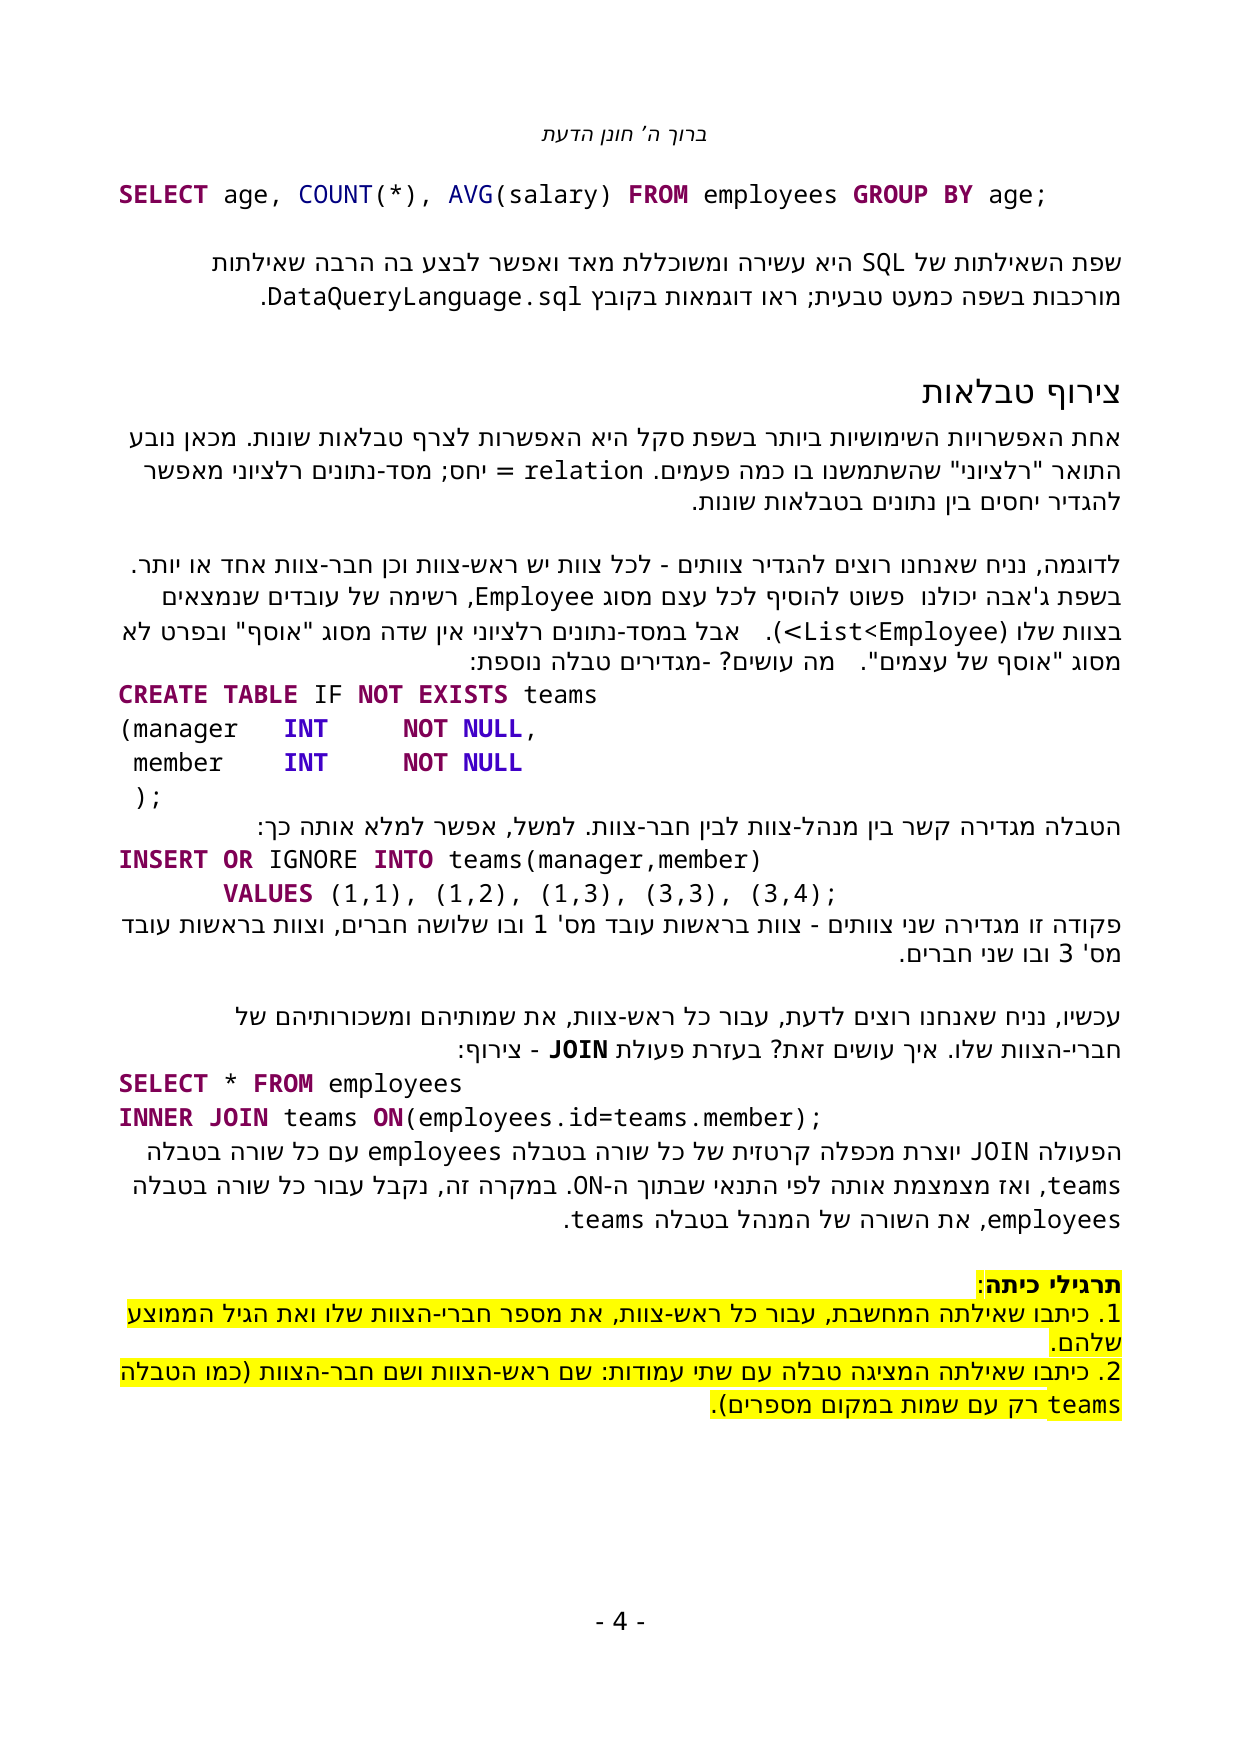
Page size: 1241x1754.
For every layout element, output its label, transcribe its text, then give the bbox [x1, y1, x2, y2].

text הפעולה JOIN יוצרת מכפלה קרטזית של כל שורה בטבלה employees עם כל שורה בטבלה teams, ואז מצמצמת אותה לפי התנאי שבתוך ה-ON. במקרה זה, נקבל עבור כל שורה בטבלה employees, את השורה של המנהל בטבלה teams. [118, 1134, 1122, 1236]
text (manager INT NOT NULL, [118, 710, 1122, 744]
text INNER JOIN teams ON(employees.id=teams.member); [118, 1099, 1122, 1134]
text הטבלה מגדירה קשר בין מנהל-צוות לבין חבר-צוות. למשל, אפשר למלא אותה כך: [118, 813, 1122, 842]
subtitle צירוף טבלאות [118, 372, 1122, 411]
text אחת האפשרויות השימושיות ביותר בשפת סקל היא האפשרות לצרף טבלאות שונות. מכאן נובע התואר "רלציוני" שהשתמשנו בו כמה פעמים. relation = יחס; מסד-נתונים רלציוני מאפשר להגדיר יחסים בין נתונים בטבלאות שונות. [118, 423, 1122, 516]
text עכשיו, נניח שאנחנו רוצים לדעת, עבור כל ראש-צוות, את שמותיהם ומשכורותיהם של חברי-הצוות שלו. איך עושים זאת? בעזרת פעולת JOIN - צירוף: [118, 1002, 1122, 1066]
text SELECT * FROM employees [118, 1066, 1122, 1099]
text 1. כיתבו שאילתה המחשבת, עבור כל ראש-צוות, את מספר חברי-הצוות שלו ואת הגיל הממוצע שלהם. [118, 1299, 1122, 1357]
text CREATE TABLE IF NOT EXISTS teams [118, 676, 1122, 710]
text member INT NOT NULL [118, 744, 1122, 778]
text VALUES (1,1), (1,2), (1,3), (3,3), (3,4); [118, 876, 1122, 910]
text שפת השאילתות של SQL היא עשירה ומשוכללת מאד ואפשר לבצע בה הרבה שאילתות מורכבות בשפה כמעט טבעית; ראו דוגמאות בקובץ DataQueryLanguage.sql. [118, 245, 1122, 313]
text תרגילי כיתה: [118, 1270, 1122, 1299]
text פקודה זו מגדירה שני צוותים - צוות בראשות עובד מס' 1 ובו שלושה חברים, וצוות בראשות עובד מס' 3 ובו שני חברים. [118, 910, 1122, 968]
text לדוגמה, נניח שאנחנו רוצים להגדיר צוותים - לכל צוות יש ראש-צוות וכן חבר-צוות אחד או יותר. בשפת ג'אבה יכולנו פשוט להוסיף לכל עצם מסוג Employee, רשימה של עובדים שנמצאים בצוות שלו (List<Employee>). אבל במסד-נתונים רלציוני אין שדה מסוג "אוסף" ובפרט לא מסוג "אוסף של עצמים". מה עושים? -מגדירים טבלה נוספת: [118, 550, 1122, 676]
text SELECT age, COUNT(*), AVG(salary) FROM employees GROUP BY age; [118, 177, 1122, 211]
text ); [118, 778, 1122, 813]
text 2. כיתבו שאילתה המציגה טבלה עם שתי עמודות: שם ראש-הצוות ושם חבר-הצוות (כמו הטבלה teams רק עם שמות במקום מספרים). [118, 1357, 1122, 1421]
text INSERT OR IGNORE INTO teams(manager,member) [118, 842, 1122, 876]
